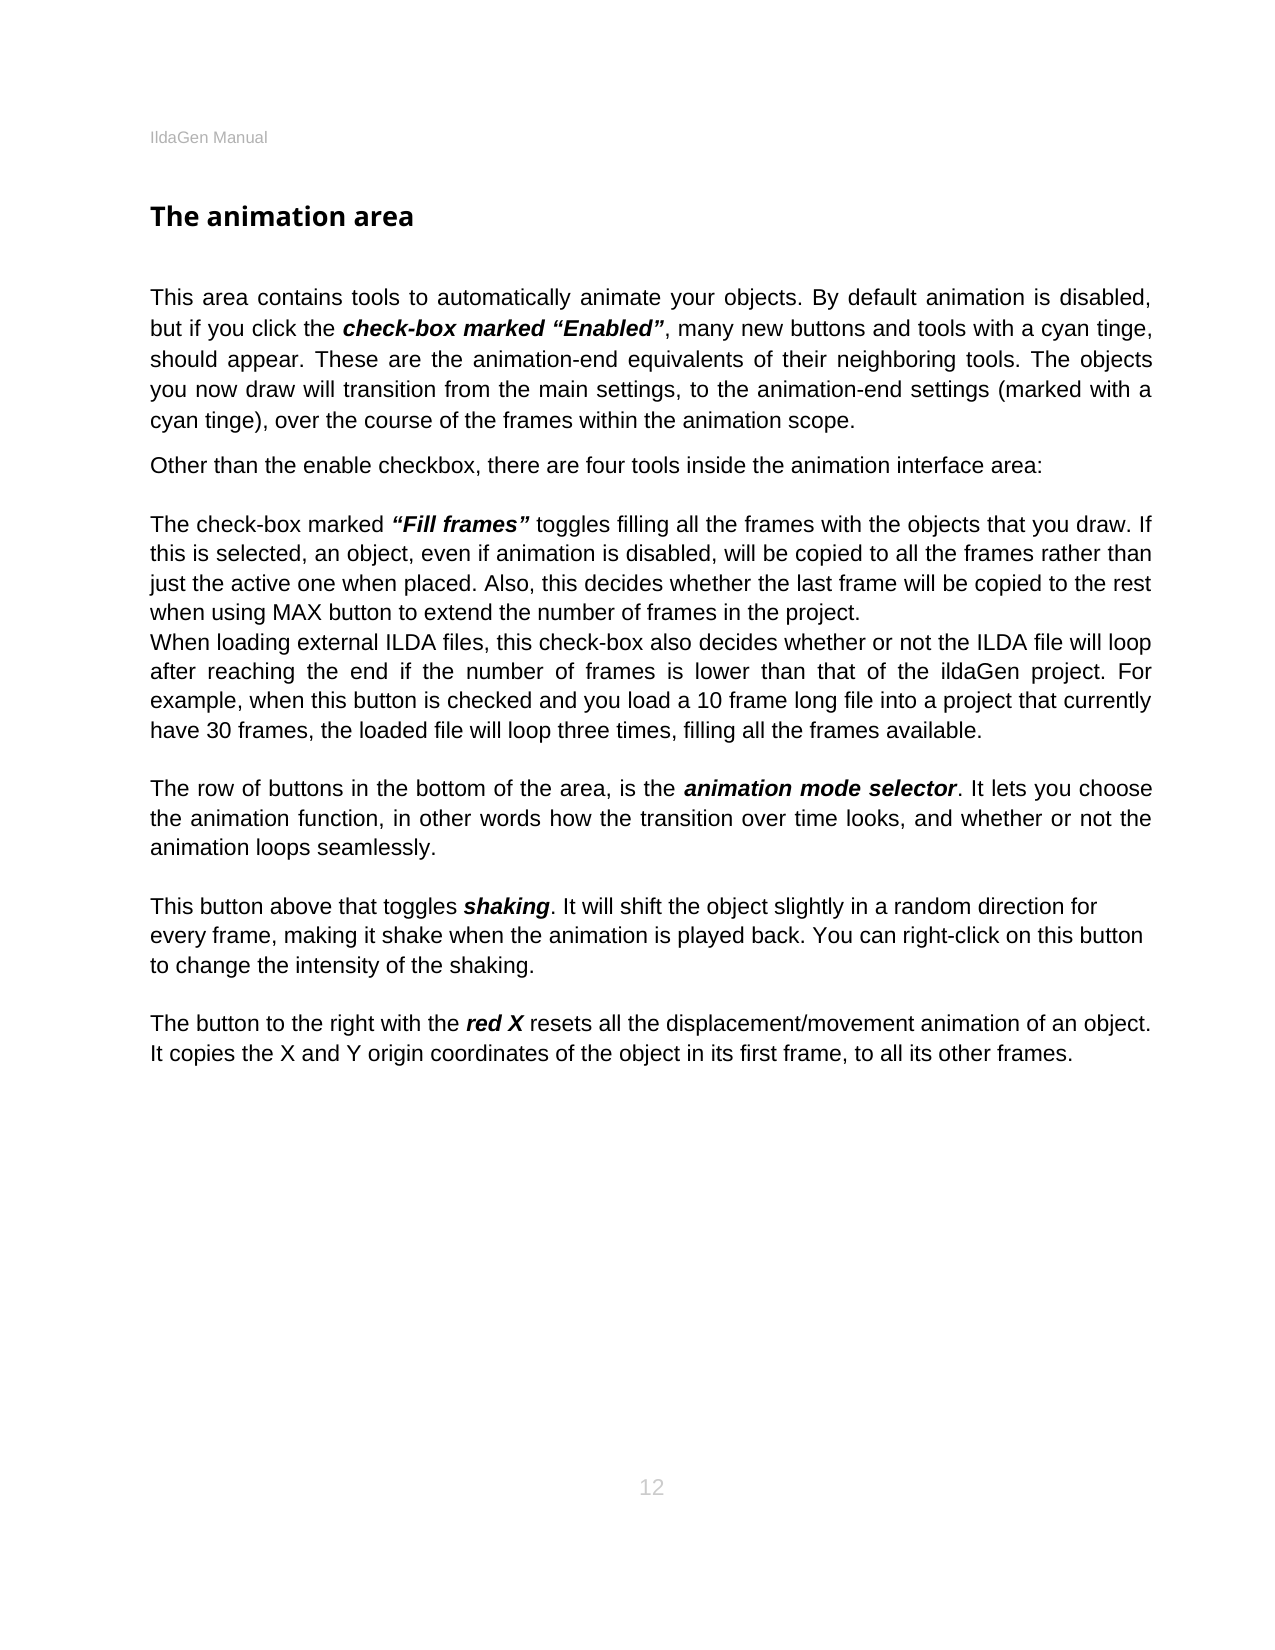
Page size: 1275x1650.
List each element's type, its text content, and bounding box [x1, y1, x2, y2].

subtitle The animation area [150, 197, 1153, 234]
text When loading external ILDA files, this check-box also decides whether or not the ILDA file will loop after reaching the end if the number of frames is lower than that of the ildaGen project. For example, when this button is checked and you load a 10 frame long file into a project that currently have 30 frames, the loaded file will loop three times, filling all the frames available. [150, 629, 1153, 743]
text The row of buttons in the bottom of the area, is the animation mode selector. It lets you choose the animation function, in other words how the transition over time looks, and whether or not the animation loops seamlessly. [150, 776, 1153, 861]
text The button to the right with the red X resets all the displacement/movement animation of an object. It copies the X and Y origin coordinates of the object in its first frame, to all its other frames. [150, 1011, 1153, 1066]
text This button above that toggles shaking. It will shift the object slightly in a random direction for every frame, making it shake when the animation is played back. You can right-click on this button to change the intensity of the shaking. [150, 894, 1153, 978]
text This area contains tools to automatically animate your objects. By default animation is disabled, but if you click the check-box marked “Enabled”, many new buttons and tools with a cyan tinge, should appear. These are the animation-end equivalents of their neighboring tools. The objects you now draw will transition from the main settings, to the animation-end settings (marked with a cyan tinge), over the course of the frames within the animation scope. [150, 285, 1153, 433]
text Other than the enable checkbox, there are four tools inside the animation interface area: [150, 453, 1153, 479]
text The check-box marked “Fill frames” toggles filling all the frames with the objects that you draw. If this is selected, an object, even if animation is disabled, will be copied to all the frames rather than just the active one when placed. Also, this decides whether the last frame will be copied to the rest when using MAX button to extend the number of frames in the project. [150, 512, 1153, 626]
